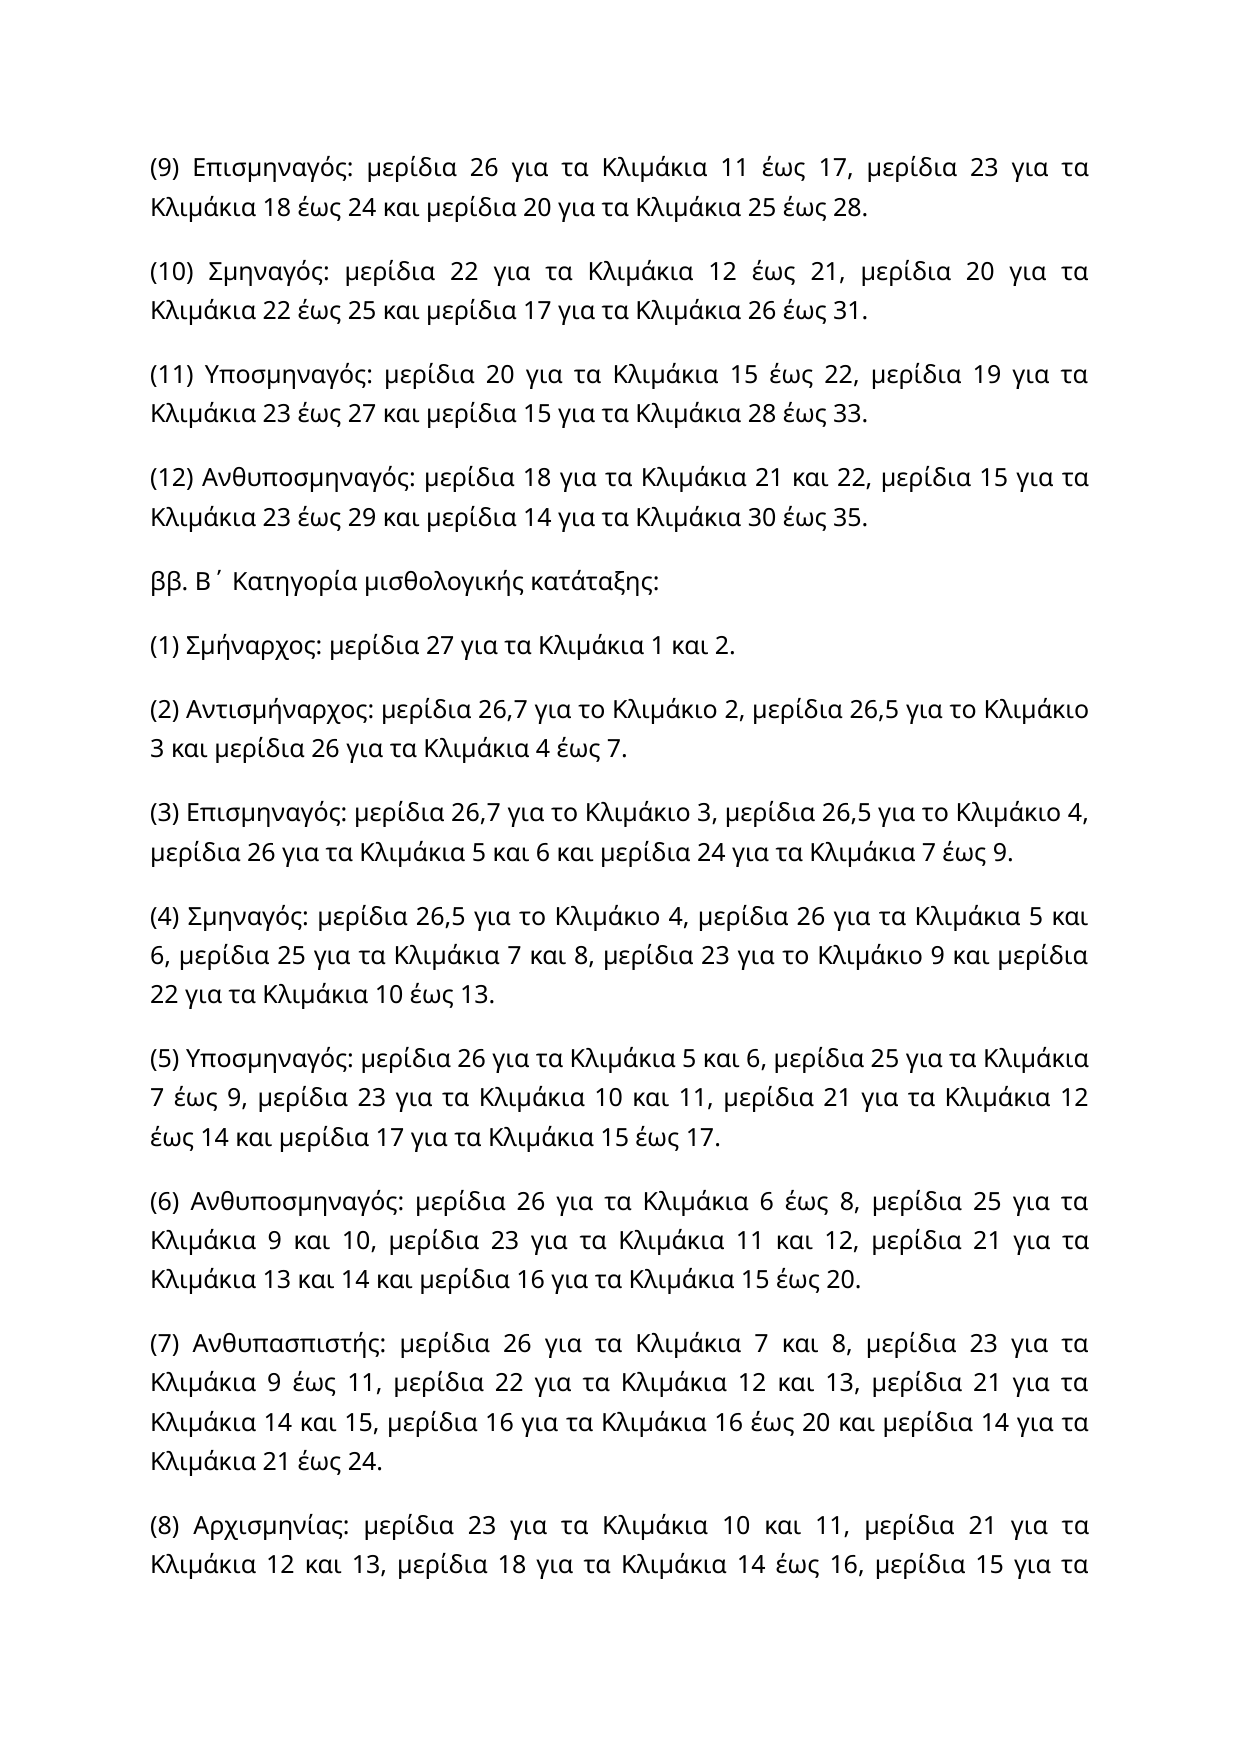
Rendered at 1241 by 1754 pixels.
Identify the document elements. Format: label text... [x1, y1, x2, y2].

text (1) Σμήναρχος: μερίδια 27 για τα Κλιμάκια 1 και 2. [150, 627, 1090, 662]
text ββ. Β΄ Κατηγορία μισθολογικής κατάταξης: [150, 563, 1090, 597]
text (2) Αντισμήναρχος: μερίδια 26,7 για το Κλιμάκιο 2, μερίδια 26,5 για το Κλιμάκιο 3 και μερίδια 26 για τα Κλιμάκια 4 έως 7. [150, 692, 1090, 765]
text (4) Σμηναγός: μερίδια 26,5 για το Κλιμάκιο 4, μερίδια 26 για τα Κλιμάκια 5 και 6, μερίδια 25 για τα Κλιμάκια 7 και 8, μερίδια 23 για το Κλιμάκιο 9 και μερίδια 22 για τα Κλιμάκια 10 έως 13. [150, 898, 1090, 1011]
text (3) Επισμηναγός: μερίδια 26,7 για το Κλιμάκιο 3, μερίδια 26,5 για το Κλιμάκιο 4, μερίδια 26 για τα Κλιμάκια 5 και 6 και μερίδια 24 για τα Κλιμάκια 7 έως 9. [150, 795, 1090, 868]
text (8) Αρχισμηνίας: μερίδια 23 για τα Κλιμάκια 10 και 11, μερίδια 21 για τα Κλιμάκια 12 και 13, μερίδια 18 για τα Κλιμάκια 14 έως 16, μερίδια 15 για τα [150, 1507, 1090, 1581]
text (11) Υποσμηναγός: μερίδια 20 για τα Κλιμάκια 15 έως 22, μερίδια 19 για τα Κλιμάκια 23 έως 27 και μερίδια 15 για τα Κλιμάκια 28 έως 33. [150, 357, 1090, 430]
text (6) Ανθυποσμηναγός: μερίδια 26 για τα Κλιμάκια 6 έως 8, μερίδια 25 για τα Κλιμάκια 9 και 10, μερίδια 23 για τα Κλιμάκια 11 και 12, μερίδια 21 για τα Κλιμάκια 13 και 14 και μερίδια 16 για τα Κλιμάκια 15 έως 20. [150, 1183, 1090, 1296]
text (9) Επισμηναγός: μερίδια 26 για τα Κλιμάκια 11 έως 17, μερίδια 23 για τα Κλιμάκια 18 έως 24 και μερίδια 20 για τα Κλιμάκια 25 έως 28. [150, 150, 1090, 223]
text (10) Σμηναγός: μερίδια 22 για τα Κλιμάκια 12 έως 21, μερίδια 20 για τα Κλιμάκια 22 έως 25 και μερίδια 17 για τα Κλιμάκια 26 έως 31. [150, 253, 1090, 327]
text (7) Ανθυπασπιστής: μερίδια 26 για τα Κλιμάκια 7 και 8, μερίδια 23 για τα Κλιμάκια 9 έως 11, μερίδια 22 για τα Κλιμάκια 12 και 13, μερίδια 21 για τα Κλιμάκια 14 και 15, μερίδια 16 για τα Κλιμάκια 16 έως 20 και μερίδια 14 για τα Κλιμάκια 21 έως 24. [150, 1326, 1090, 1477]
text (5) Υποσμηναγός: μερίδια 26 για τα Κλιμάκια 5 και 6, μερίδια 25 για τα Κλιμάκια 7 έως 9, μερίδια 23 για τα Κλιμάκια 10 και 11, μερίδια 21 για τα Κλιμάκια 12 έως 14 και μερίδια 17 για τα Κλιμάκια 15 έως 17. [150, 1041, 1090, 1153]
text (12) Ανθυποσμηναγός: μερίδια 18 για τα Κλιμάκια 21 και 22, μερίδια 15 για τα Κλιμάκια 23 έως 29 και μερίδια 14 για τα Κλιμάκια 30 έως 35. [150, 460, 1090, 533]
